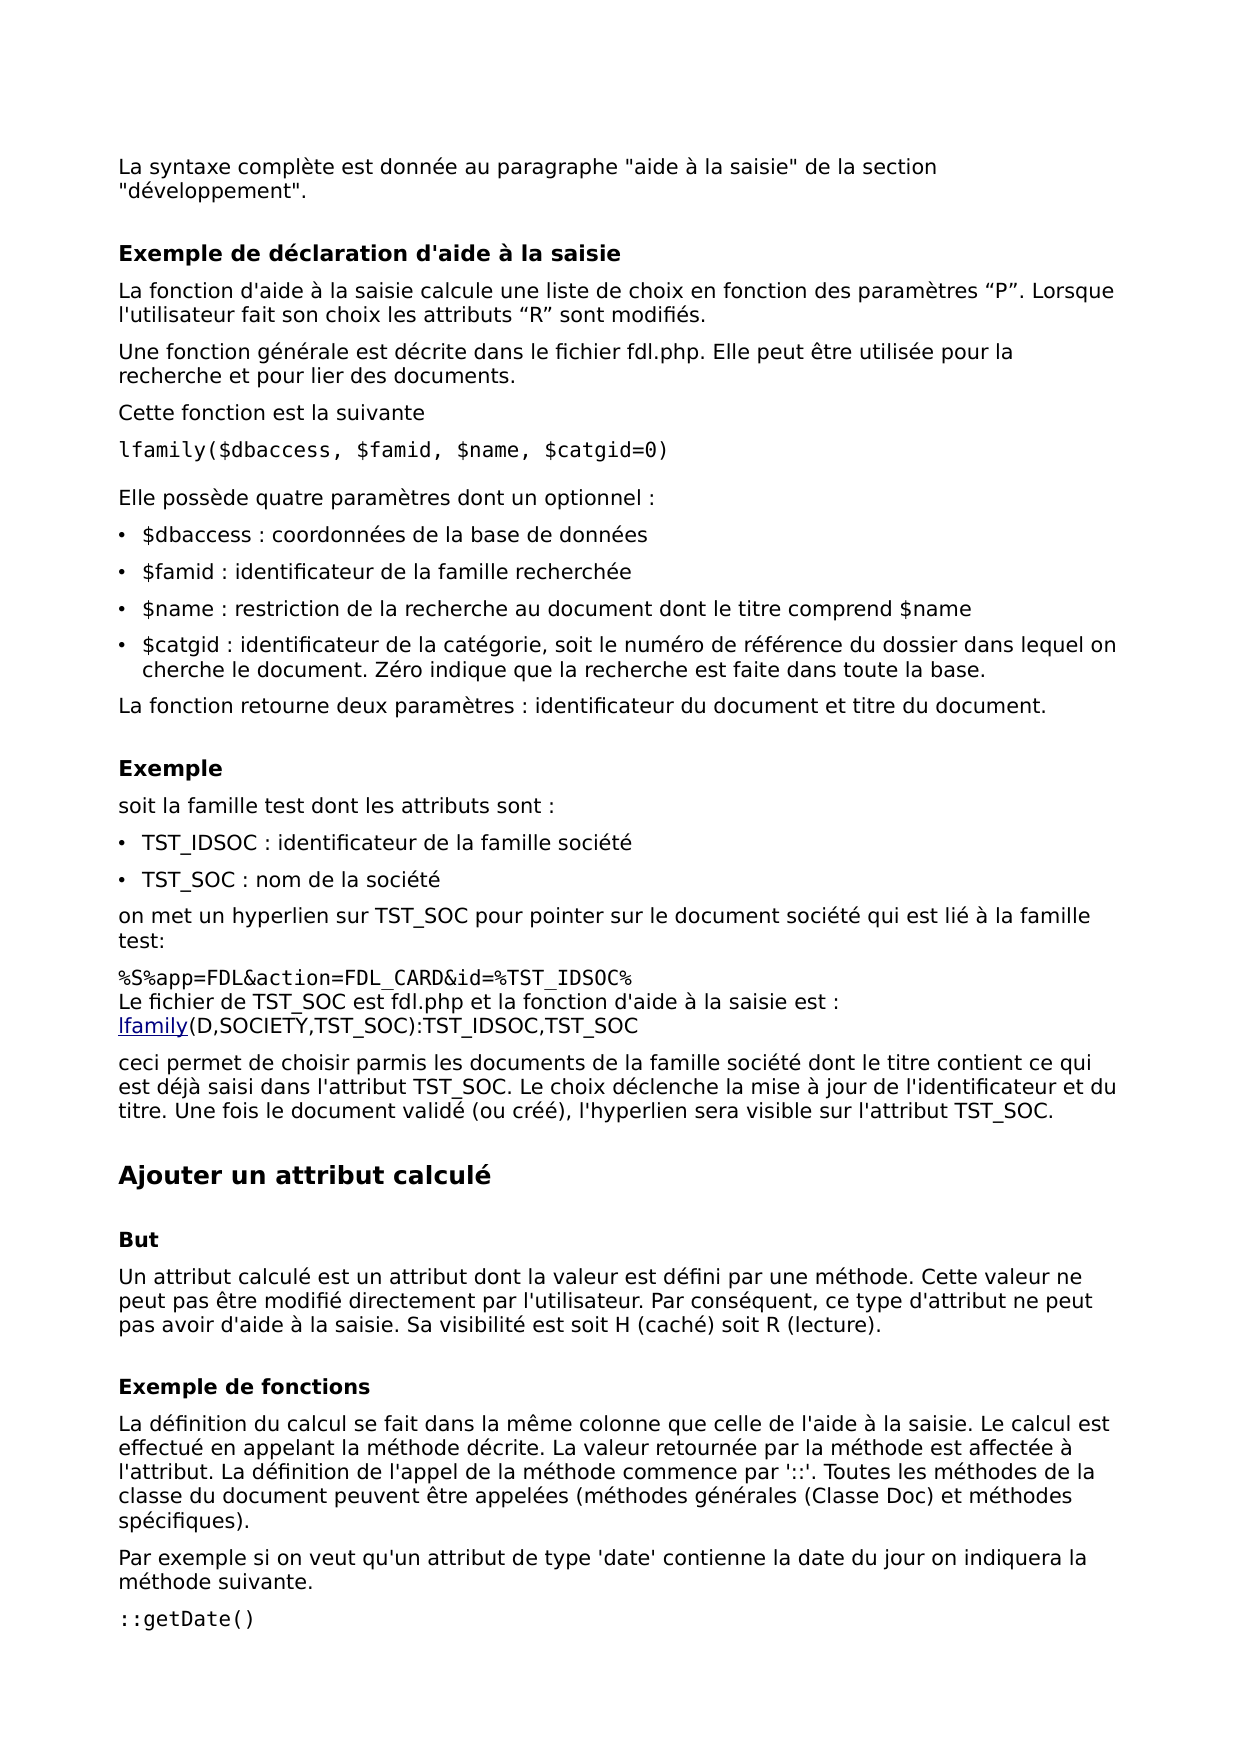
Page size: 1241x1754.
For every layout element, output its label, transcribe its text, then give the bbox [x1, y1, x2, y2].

text Cette fonction est la suivante [118, 401, 1122, 425]
text on met un hyperlien sur TST_SOC pour pointer sur le document société qui est lié à la famille test: [118, 904, 1122, 953]
subtitle But [118, 1228, 1122, 1252]
list $name : restriction de la recherche au document dont le titre comprend $name [118, 597, 1122, 621]
text La fonction d'aide à la saisie calcule une liste de choix en fonction des paramètres “P”. Lorsque l'utilisateur fait son choix les attributs “R” sont modifiés. [118, 279, 1122, 327]
text lfamily($dbaccess, $famid, $name, $catgid=0) [118, 438, 1122, 462]
list $famid : identificateur de la famille recherchée [118, 560, 1122, 584]
text ::getDate() [118, 1607, 1122, 1631]
text La syntaxe complète est donnée au paragraphe "aide à la saisie" de la section "développement". [118, 155, 1122, 203]
text Une fonction générale est décrite dans le fichier fdl.php. Elle peut être utilisée pour la recherche et pour lier des documents. [118, 340, 1122, 388]
list TST_IDSOC : identificateur de la famille société [118, 831, 1122, 855]
list $catgid : identificateur de la catégorie, soit le numéro de référence du dossier dans lequel on cherche le document. Zéro indique que la recherche est faite dans toute la base. [118, 633, 1122, 682]
text Par exemple si on veut qu'un attribut de type 'date' contienne la date du jour on indiquera la méthode suivante. [118, 1546, 1122, 1594]
text Le fichier de TST_SOC est fdl.php et la fonction d'aide à la saisie est : lfamily(D,SOCIETY,TST_SOC):TST_IDSOC,TST_SOC [118, 990, 1122, 1038]
text Elle possède quatre paramètres dont un optionnel : [118, 486, 1122, 511]
subtitle Exemple de déclaration d'aide à la saisie [118, 241, 1122, 266]
text %S%app=FDL&action=FDL_CARD&id=%TST_IDSOC% [118, 966, 1122, 990]
text soit la famille test dont les attributs sont : [118, 794, 1122, 818]
text La définition du calcul se fait dans la même colonne que celle de l'aide à la saisie. Le calcul est effectué en appelant la méthode décrite. La valeur retournée par la méthode est affectée à l'attribut. La définition de l'appel de la méthode commence par '::'. Toutes les méthodes de la classe du document peuvent être appelées (méthodes générales (Classe Doc) et méthodes spécifiques). [118, 1412, 1122, 1533]
subtitle Ajouter un attribut calculé [118, 1161, 1122, 1190]
text Un attribut calculé est un attribut dont la valeur est défini par une méthode. Cette valeur ne peut pas être modifié directement par l'utilisateur. Par conséquent, ce type d'attribut ne peut pas avoir d'aide à la saisie. Sa visibilité est soit H (caché) soit R (lecture). [118, 1265, 1122, 1337]
list TST_SOC : nom de la société [118, 868, 1122, 892]
list $dbaccess : coordonnées de la base de données [118, 523, 1122, 547]
subtitle Exemple de fonctions [118, 1375, 1122, 1399]
text La fonction retourne deux paramètres : identificateur du document et titre du document. [118, 694, 1122, 719]
text ceci permet de choisir parmis les documents de la famille société dont le titre contient ce qui est déjà saisi dans l'attribut TST_SOC. Le choix déclenche la mise à jour de l'identificateur et du titre. Une fois le document validé (ou créé), l'hyperlien sera visible sur l'attribut TST_SOC. [118, 1051, 1122, 1124]
subtitle Exemple [118, 756, 1122, 782]
